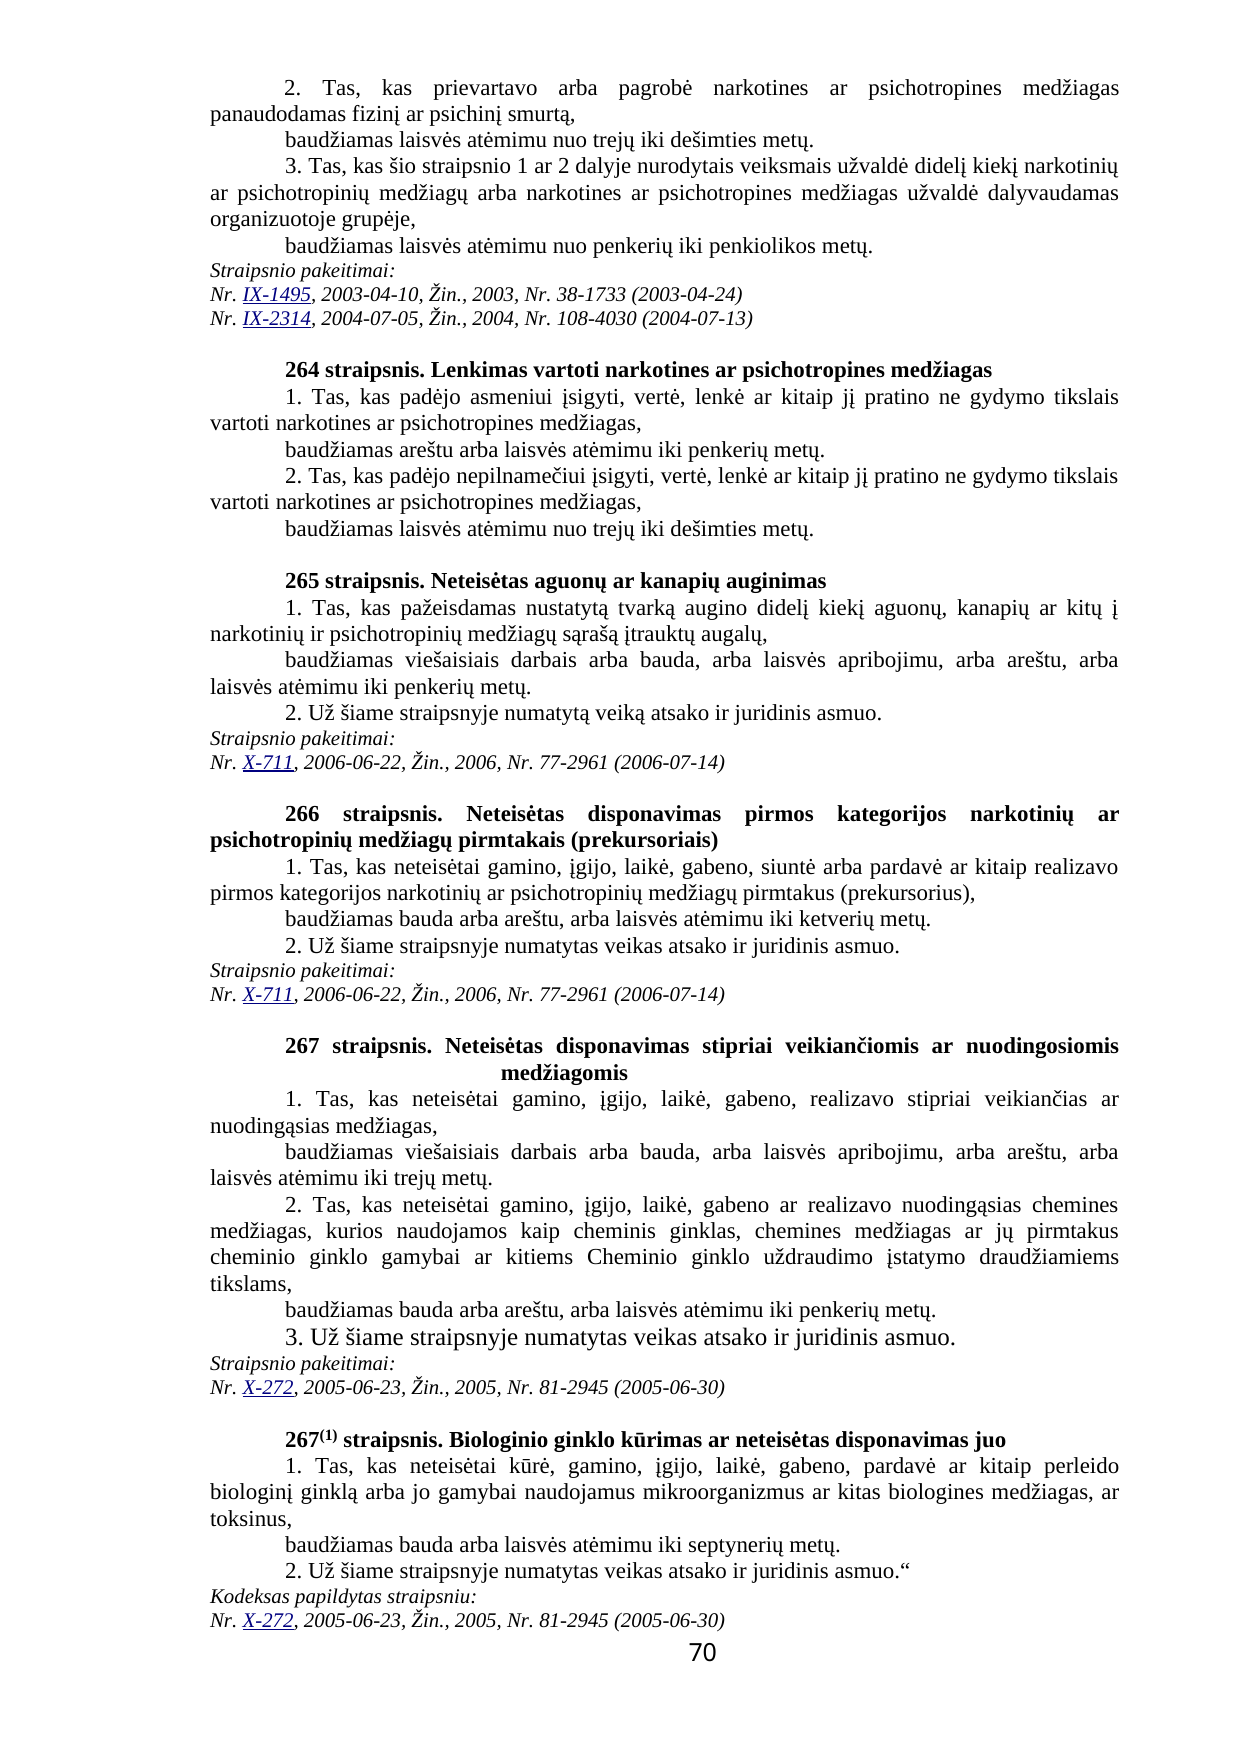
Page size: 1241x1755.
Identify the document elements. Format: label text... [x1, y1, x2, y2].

text 1. Tas, kas neteisėtai kūrė, gamino, įgijo, laikė, gabeno, pardavė ar kitaip perleido biologinį ginklą arba jo gamybai naudojamus mikroorganizmus ar kitas biologines medžiagas, ar toksinus, [210, 1452, 1120, 1531]
text Straipsnio pakeitimai: [210, 726, 1120, 749]
text baudžiamas viešaisiais darbais arba bauda, arba laisvės apribojimu, arba areštu, arba laisvės atėmimu iki penkerių metų. [210, 646, 1120, 699]
text 1. Tas, kas neteisėtai gamino, įgijo, laikė, gabeno, siuntė arba pardavė ar kitaip realizavo pirmos kategorijos narkotinių ar psichotropinių medžiagų pirmtakus (prekursorius), [210, 853, 1120, 905]
text Nr. X-272, 2005-06-23, Žin., 2005, Nr. 81-2945 (2005-06-30) [210, 1608, 1120, 1632]
text baudžiamas bauda arba areštu, arba laisvės atėmimu iki ketverių metų. [210, 905, 1120, 932]
text baudžiamas laisvės atėmimu nuo trejų iki dešimties metų. [210, 515, 1120, 541]
text 2. Už šiame straipsnyje numatytas veikas atsako ir juridinis asmuo. [210, 932, 1120, 958]
text Straipsnio pakeitimai: [210, 258, 1120, 282]
text 2. Tas, kas prievartavo arba pagrobė narkotines ar psichotropines medžiagas panaudodamas fizinį ar psichinį smurtą, [210, 73, 1120, 126]
text 2. Tas, kas neteisėtai gamino, įgijo, laikė, gabeno ar realizavo nuodingąsias chemines medžiagas, kurios naudojamos kaip cheminis ginklas, chemines medžiagas ar jų pirmtakus cheminio ginklo gamybai ar kitiems Cheminio ginklo uždraudimo įstatymo draudžiamiems tikslams, [210, 1191, 1120, 1296]
text 3. Tas, kas šio straipsnio 1 ar 2 dalyje nurodytais veiksmais užvaldė didelį kiekį narkotinių ar psichotropinių medžiagų arba narkotines ar psichotropines medžiagas užvaldė dalyvaudamas organizuotoje grupėje, [210, 153, 1120, 232]
text 266 straipsnis. Neteisėtas disponavimas pirmos kategorijos narkotinių ar psichotropinių medžiagų pirmtakais (prekursoriais) [210, 800, 1120, 853]
text 2. Už šiame straipsnyje numatytą veiką atsako ir juridinis asmuo. [210, 699, 1120, 726]
text Nr. X-711, 2006-06-22, Žin., 2006, Nr. 77-2961 (2006-07-14) [210, 749, 1120, 774]
text Nr. IX-1495, 2003-04-10, Žin., 2003, Nr. 38-1733 (2003-04-24) [210, 282, 1120, 306]
text 1. Tas, kas neteisėtai gamino, įgijo, laikė, gabeno, realizavo stipriai veikiančias ar nuodingąsias medžiagas, [210, 1085, 1120, 1138]
text baudžiamas areštu arba laisvės atėmimu iki penkerių metų. [210, 436, 1120, 462]
text baudžiamas laisvės atėmimu nuo penkerių iki penkiolikos metų. [210, 232, 1120, 258]
text Straipsnio pakeitimai: [210, 958, 1120, 982]
text Straipsnio pakeitimai: [210, 1351, 1120, 1375]
text 2. Tas, kas padėjo nepilnamečiui įsigyti, vertė, lenkė ar kitaip jį pratino ne gydymo tikslais vartoti narkotines ar psichotropines medžiagas, [210, 462, 1120, 515]
text 2. Už šiame straipsnyje numatytas veikas atsako ir juridinis asmuo.“ [210, 1557, 1120, 1584]
text 264 straipsnis. Lenkimas vartoti narkotines ar psichotropines medžiagas [210, 357, 1120, 383]
text baudžiamas laisvės atėmimu nuo trejų iki dešimties metų. [210, 126, 1120, 153]
text baudžiamas bauda arba laisvės atėmimu iki septynerių metų. [210, 1531, 1120, 1557]
text Kodeksas papildytas straipsniu: [210, 1584, 1120, 1608]
text 267(1) straipsnis. Biologinio ginklo kūrimas ar neteisėtas disponavimas juo [210, 1426, 1120, 1452]
text baudžiamas bauda arba areštu, arba laisvės atėmimu iki penkerių metų. [210, 1296, 1120, 1322]
text 3. Už šiame straipsnyje numatytas veikas atsako ir juridinis asmuo. [210, 1322, 1120, 1351]
text 1. Tas, kas padėjo asmeniui įsigyti, vertė, lenkė ar kitaip jį pratino ne gydymo tikslais vartoti narkotines ar psichotropines medžiagas, [210, 383, 1120, 436]
text 265 straipsnis. Neteisėtas aguonų ar kanapių auginimas [210, 567, 1120, 594]
text 267 straipsnis. Neteisėtas disponavimas stipriai veikiančiomis ar nuodingosiomis medžiagomis [285, 1033, 1120, 1085]
text Nr. IX-2314, 2004-07-05, Žin., 2004, Nr. 108-4030 (2004-07-13) [210, 306, 1120, 330]
text Nr. X-272, 2005-06-23, Žin., 2005, Nr. 81-2945 (2005-06-30) [210, 1375, 1120, 1399]
text baudžiamas viešaisiais darbais arba bauda, arba laisvės apribojimu, arba areštu, arba laisvės atėmimu iki trejų metų. [210, 1138, 1120, 1191]
text Nr. X-711, 2006-06-22, Žin., 2006, Nr. 77-2961 (2006-07-14) [210, 982, 1120, 1006]
text 1. Tas, kas pažeisdamas nustatytą tvarką augino didelį kiekį aguonų, kanapių ar kitų į narkotinių ir psichotropinių medžiagų sąrašą įtrauktų augalų, [210, 594, 1120, 646]
